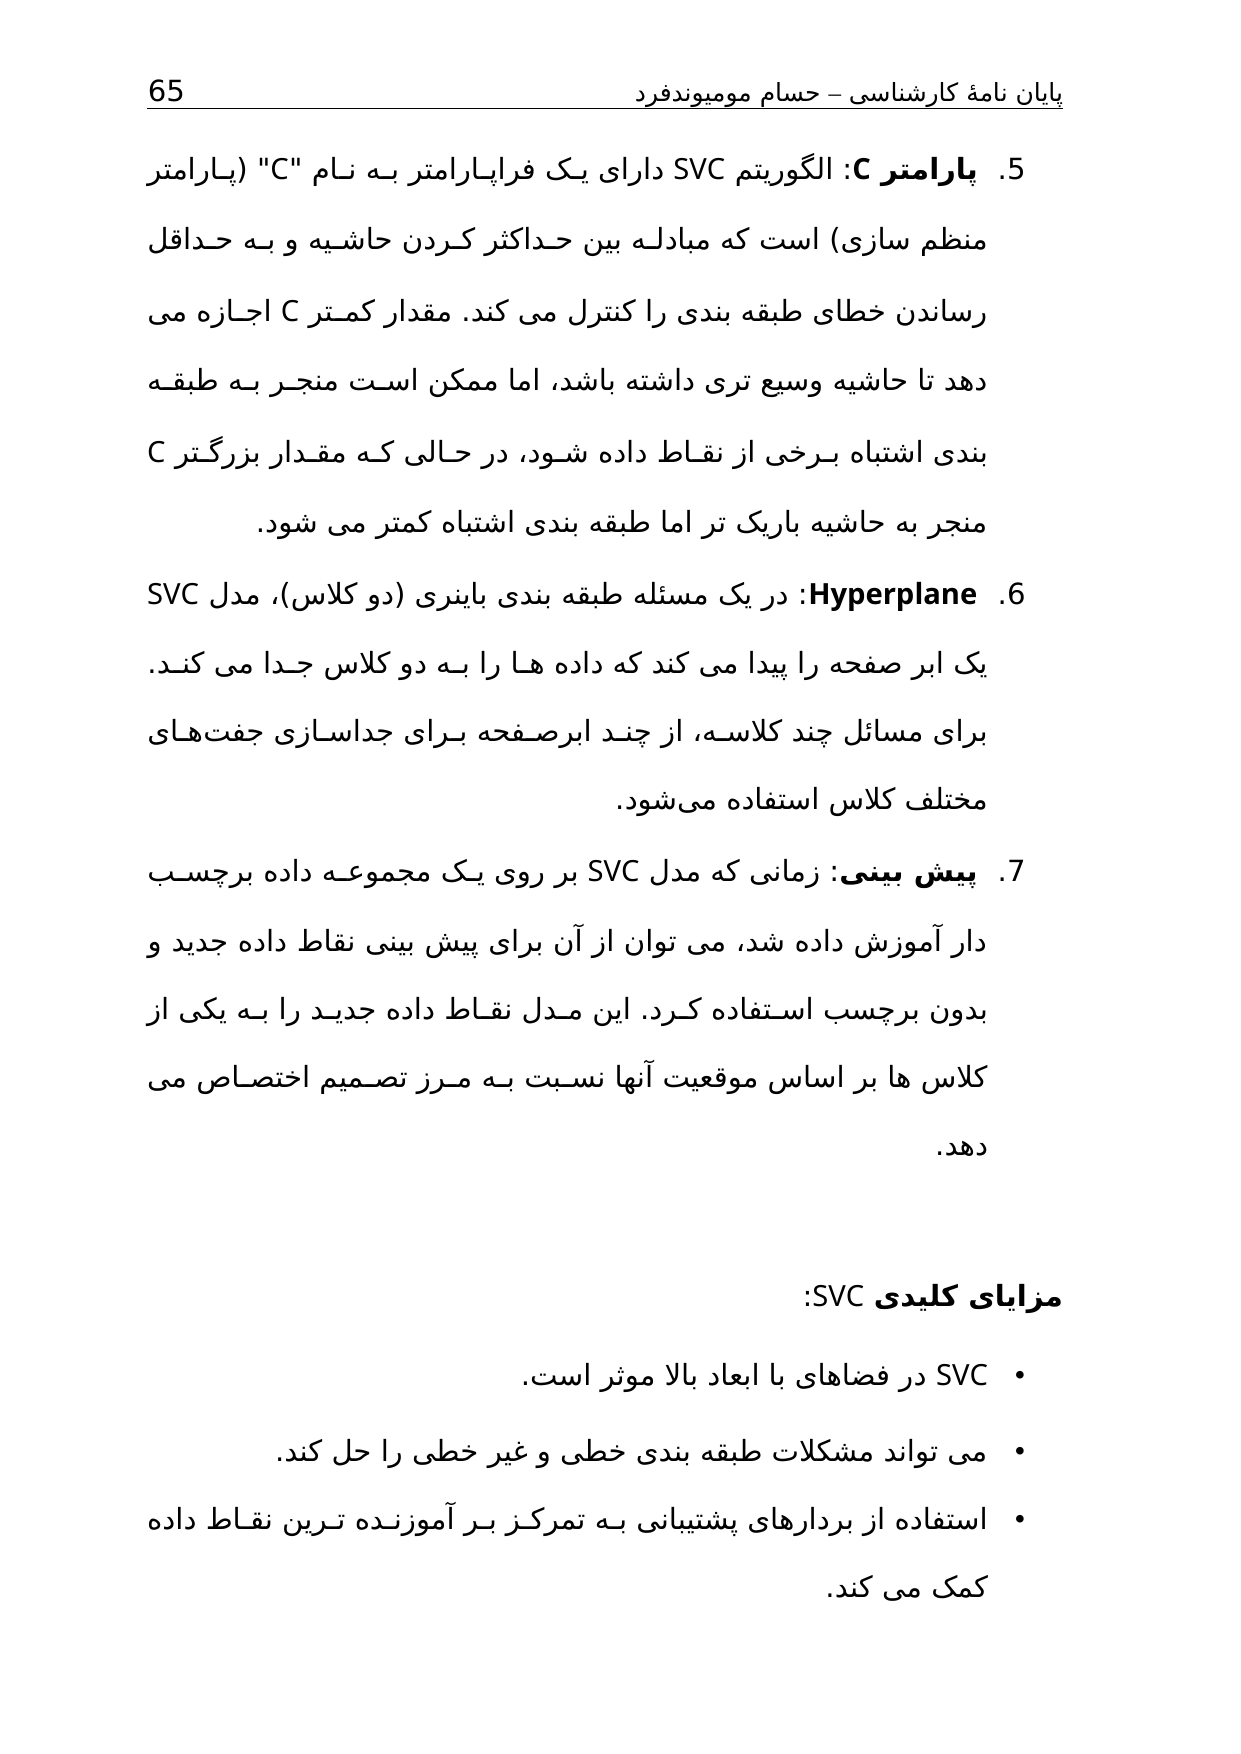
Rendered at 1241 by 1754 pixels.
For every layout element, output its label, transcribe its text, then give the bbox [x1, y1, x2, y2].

list استفاده از بردارهای پشتیبانی به تمرکز بر آموزنده ترین نقاط داده کمک می کند. [147, 1502, 1026, 1604]
list پیش بینی: زمانی که مدل SVC بر روی یک مجموعه داده برچسب دار آموزش داده شد، می توان از آن برای پیش بینی نقاط داده جدید و بدون برچسب استفاده کرد. این مدل نقاط داده جدید را به یکی از کلاس ها بر اساس موقعیت آنها نسبت به مرز تصمیم اختصاص می دهد. [147, 851, 1026, 1162]
list Hyperplane: در یک مسئله طبقه بندی باینری (دو کلاس)، مدل SVC یک ابر صفحه را پیدا می کند که داده ها را به دو کلاس جدا می کند. برای مسائل چند کلاسه، از چند ابرصفحه برای جداسازی جفت‌های مختلف کلاس استفاده می‌شود. [147, 573, 1026, 817]
list SVC در فضاهای با ابعاد بالا موثر است. [147, 1355, 1026, 1394]
list می تواند مشکلات طبقه بندی خطی و غیر خطی را حل کند. [147, 1434, 1026, 1468]
list پارامتر C: الگوریتم SVC دارای یک فراپارامتر به نام "C" (پارامتر منظم سازی) است که مبادله بین حداکثر کردن حاشیه و به حداقل رساندن خطای طبقه بندی را کنترل می کند. مقدار کمتر C اجازه می دهد تا حاشیه وسیع تری داشته باشد، اما ممکن است منجر به طبقه بندی اشتباه برخی از نقاط داده شود، در حالی که مقدار بزرگتر C منجر به حاشیه باریک تر اما طبقه بندی اشتباه کمتر می شود. [147, 148, 1026, 539]
text مزایای کلیدی SVC: [147, 1275, 1063, 1315]
